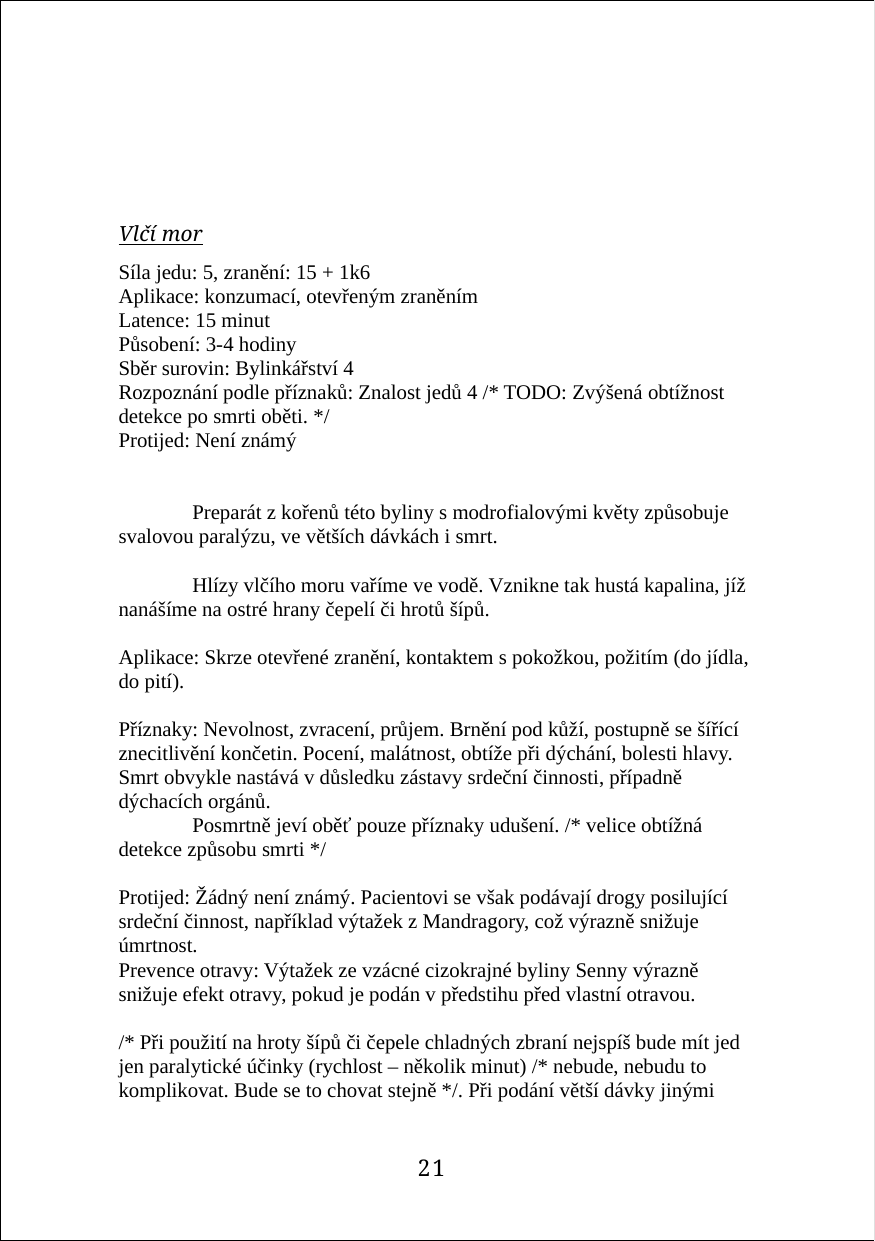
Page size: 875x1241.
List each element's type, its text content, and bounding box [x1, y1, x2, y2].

text Aplikace: konzumací, otevřeným zraněním [118, 284, 756, 308]
text Hlízy vlčího moru vaříme ve vodě. Vznikne tak hustá kapalina, jíž nanášíme na ostré hrany čepelí či hrotů šípů. [118, 572, 756, 621]
text Rozpoznání podle příznaků: Znalost jedů 4 /* TODO: Zvýšená obtížnost detekce po smrti oběti. */ [118, 380, 756, 428]
text Posmrtně jeví oběť pouze příznaky udušení. /* velice obtížná detekce způsobu smrti */ [118, 813, 756, 861]
text Protijed: Žádný není známý. Pacientovi se však podávají drogy posilující srdeční činnost, například výtažek z Mandragory, což výrazně snižuje úmrtnost. [118, 885, 756, 957]
text Preparát z kořenů této byliny s modrofialovými květy způsobuje svalovou paralýzu, ve větších dávkách i smrt. [118, 500, 756, 548]
text Síla jedu: 5, zranění: 15 + 1k6 [118, 260, 756, 284]
text Sběr surovin: Bylinkářství 4 [118, 356, 756, 380]
text Příznaky: Nevolnost, zvracení, průjem. Brnění pod kůží, postupně se šířící znecitlivění končetin. Pocení, malátnost, obtíže při dýchání, bolesti hlavy. Smrt obvykle nastává v důsledku zástavy srdeční činnosti, případně dýchacích orgánů. [118, 717, 756, 813]
text Aplikace: Skrze otevřené zranění, kontaktem s pokožkou, požitím (do jídla, do pití). [118, 645, 756, 693]
text Latence: 15 minut [118, 308, 756, 332]
text Prevence otravy: Výtažek ze vzácné cizokrajné byliny Senny výrazně snižuje efekt otravy, pokud je podán v předstihu před vlastní otravou. [118, 957, 756, 1006]
text /* Při použití na hroty šípů či čepele chladných zbraní nejspíš bude mít jed jen paralytické účinky (rychlost – několik minut) /* nebude, nebudu to komplikovat. Bude se to chovat stejně */. Při podání větší dávky jinými [118, 1030, 756, 1102]
text Protijed: Není známý [118, 428, 756, 452]
text Působení: 3-4 hodiny [118, 332, 756, 356]
subtitle Vlčí mor [118, 219, 756, 248]
